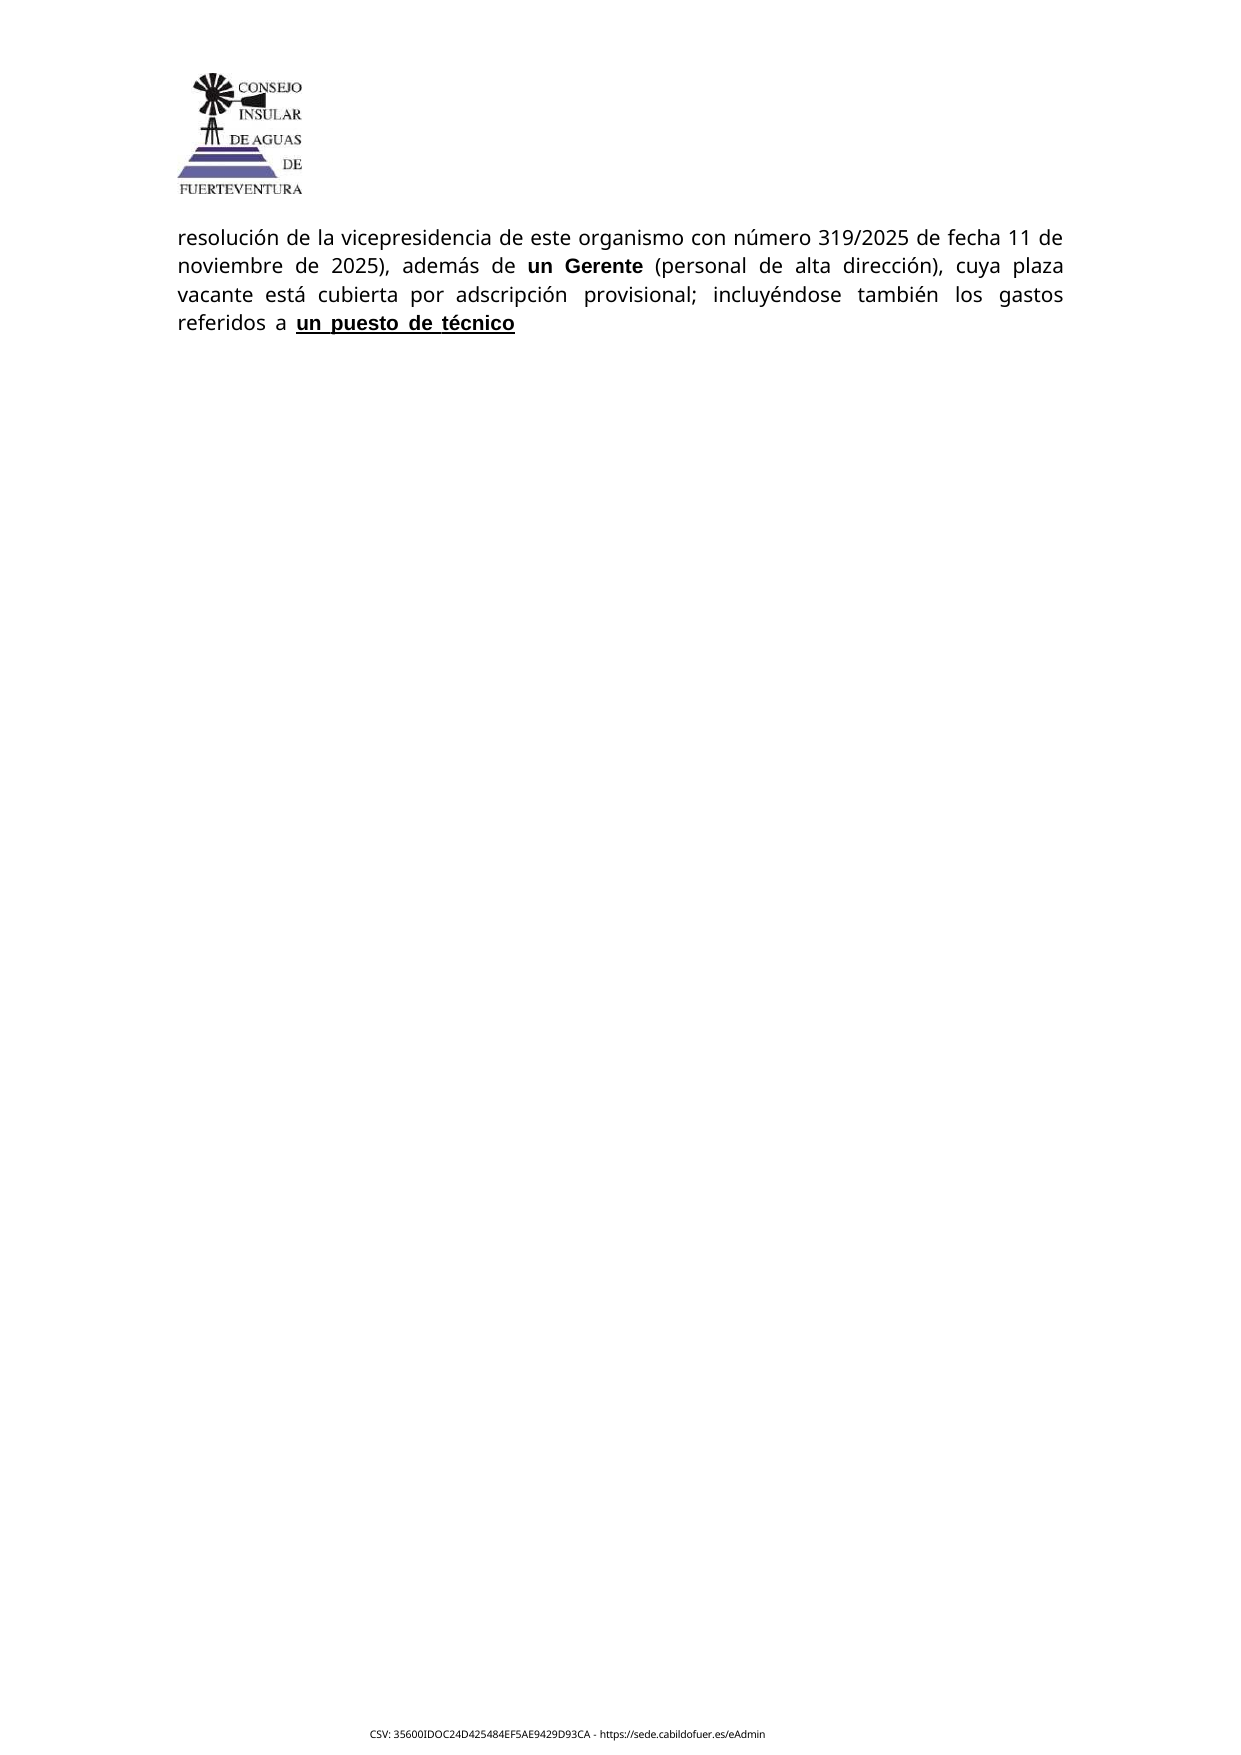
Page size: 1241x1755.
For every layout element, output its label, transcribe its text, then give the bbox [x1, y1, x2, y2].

text resolución de la vicepresidencia de este organismo con número 319/2025 de fecha 11 de noviembre de 2025), además de un Gerente (personal de alta dirección), cuya plaza vacante está cubierta por adscripción provisional; incluyéndose también los gastos referidos a un puesto de técnico [177, 223, 1064, 337]
